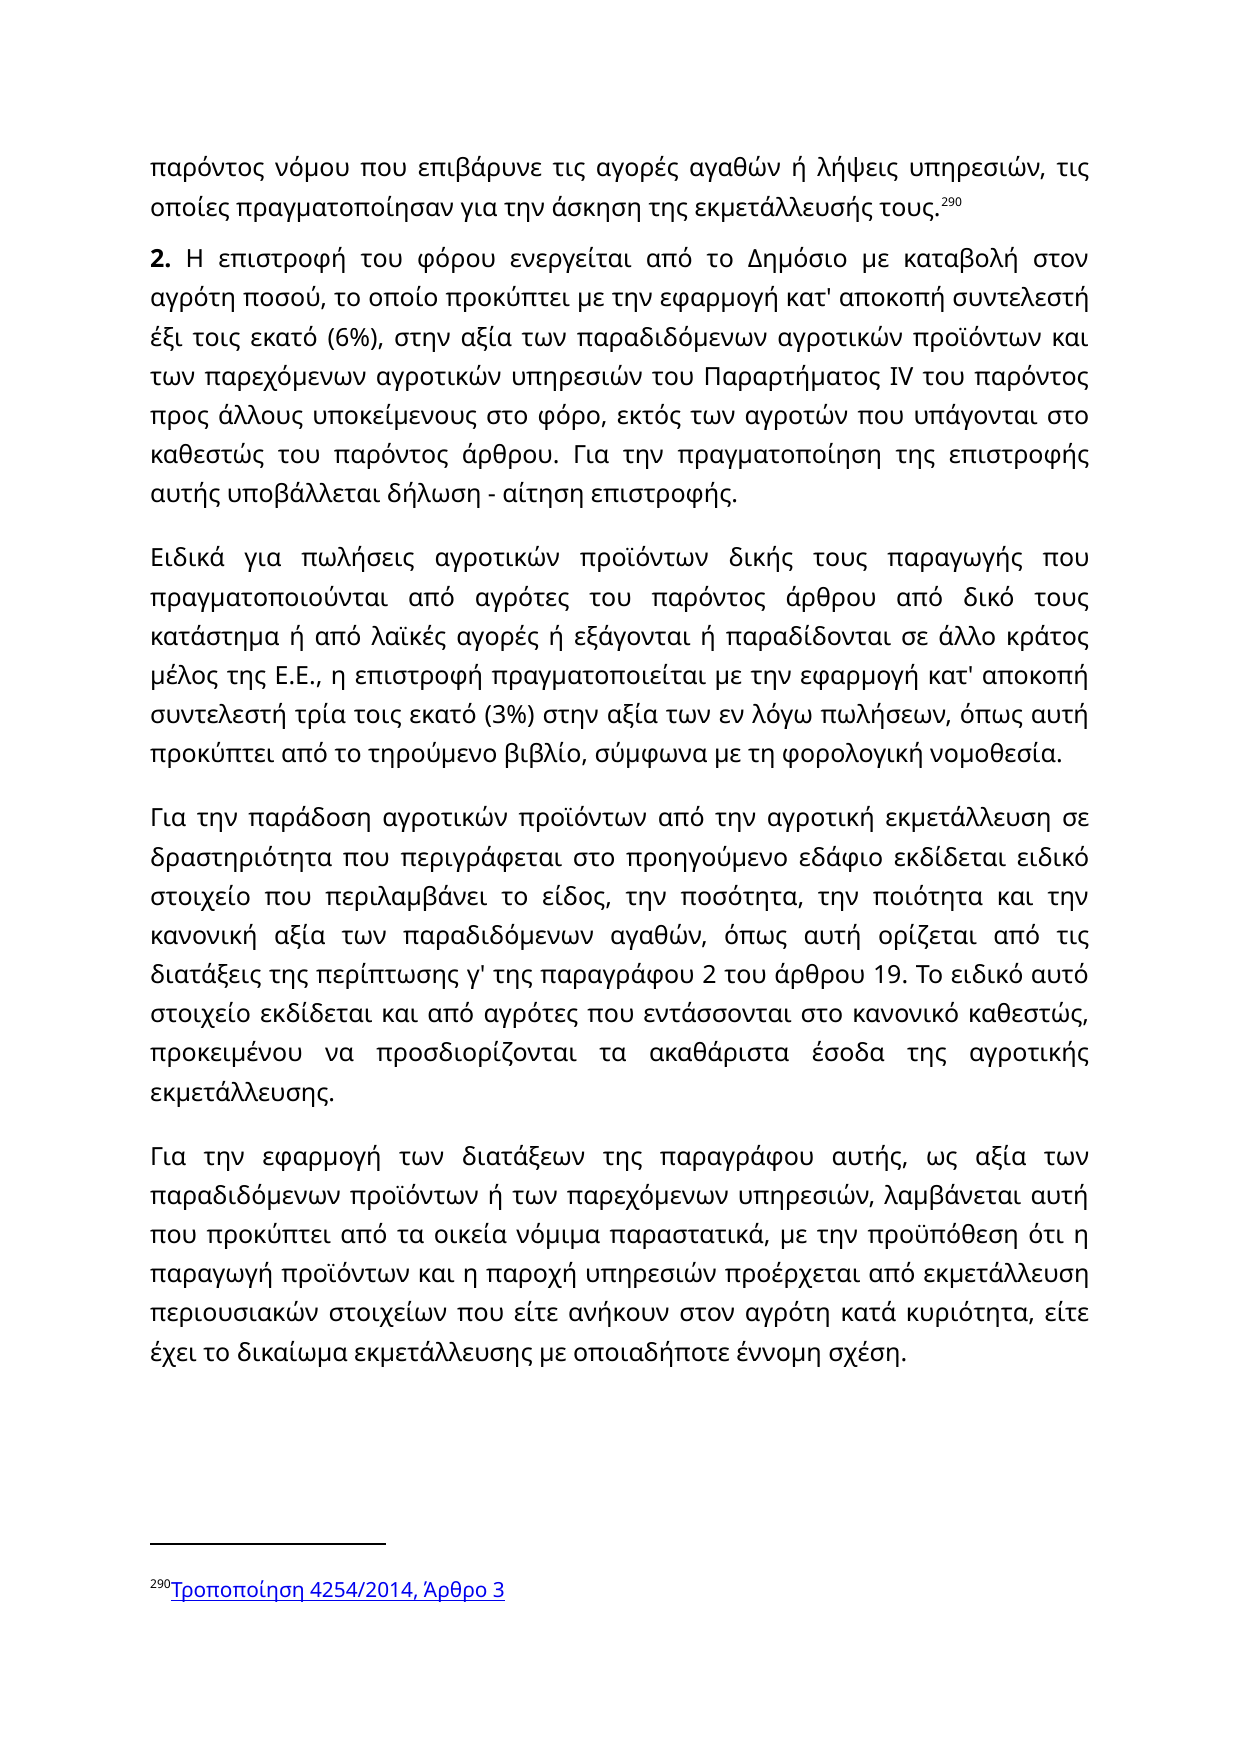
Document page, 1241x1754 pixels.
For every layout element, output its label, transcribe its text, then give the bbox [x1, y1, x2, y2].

text Για την παράδοση αγροτικών προϊόντων από την αγροτική εκμετάλλευση σε δραστηριότητα που περιγράφεται στο προηγούμενο εδάφιο εκδίδεται ειδικό στοιχείο που περιλαμβάνει το είδος, την ποσότητα, την ποιότητα και την κανονική αξία των παραδιδόμενων αγαθών, όπως αυτή ορίζεται από τις διατάξεις της περίπτωσης γ' της παραγράφου 2 του άρθρου 19. Το ειδικό αυτό στοιχείο εκδίδεται και από αγρότες που εντάσσονται στο κανονικό καθεστώς, προκειμένου να προσδιορίζονται τα ακαθάριστα έσοδα της αγροτικής εκμετάλλευσης. [150, 800, 1090, 1108]
text Ειδικά για πωλήσεις αγροτικών προϊόντων δικής τους παραγωγής που πραγματοποιούνται από αγρότες του παρόντος άρθρου από δικό τους κατάστημα ή από λαϊκές αγορές ή εξάγονται ή παραδίδονται σε άλλο κράτος μέλος της Ε.Ε., η επιστροφή πραγματοποιείται με την εφαρμογή κατ' αποκοπή συντελεστή τρία τοις εκατό (3%) στην αξία των εν λόγω πωλήσεων, όπως αυτή προκύπτει από το τηρούμενο βιβλίο, σύμφωνα με τη φορολογική νομοθεσία. [150, 540, 1090, 770]
text παρόντος νόμου που επιβάρυνε τις αγορές αγαθών ή λήψεις υπηρεσιών, τις οποίες πραγματοποίησαν για την άσκηση της εκμετάλλευσής τους. [150, 150, 1090, 223]
text Τροποποίηση 4254/2014, Άρθρο 3 [150, 1576, 1090, 1604]
text 2. Η επιστροφή του φόρου ενεργείται από το Δημόσιο με καταβολή στον αγρότη ποσού, το οποίο προκύπτει με την εφαρμογή κατ' αποκοπή συντελεστή έξι τοις εκατό (6%), στην αξία των παραδιδόμενων αγροτικών προϊόντων και των παρεχόμενων αγροτικών υπηρεσιών του Παραρτήματος IV του παρόντος προς άλλους υποκείμενους στο φόρο, εκτός των αγροτών που υπάγονται στο καθεστώς του παρόντος άρθρου. Για την πραγματοποίηση της επιστροφής αυτής υποβάλλεται δήλωση - αίτηση επιστροφής. [150, 241, 1090, 510]
text Για την εφαρμογή των διατάξεων της παραγράφου αυτής, ως αξία των παραδιδόμενων προϊόντων ή των παρεχόμενων υπηρεσιών, λαμβάνεται αυτή που προκύπτει από τα οικεία νόμιμα παραστατικά, με την προϋπόθεση ότι η παραγωγή προϊόντων και η παροχή υπηρεσιών προέρχεται από εκμετάλλευση περιουσιακών στοιχείων που είτε ανήκουν στον αγρότη κατά κυριότητα, είτε έχει το δικαίωμα εκμετάλλευσης με οποιαδήποτε έννομη σχέση. [150, 1138, 1090, 1368]
